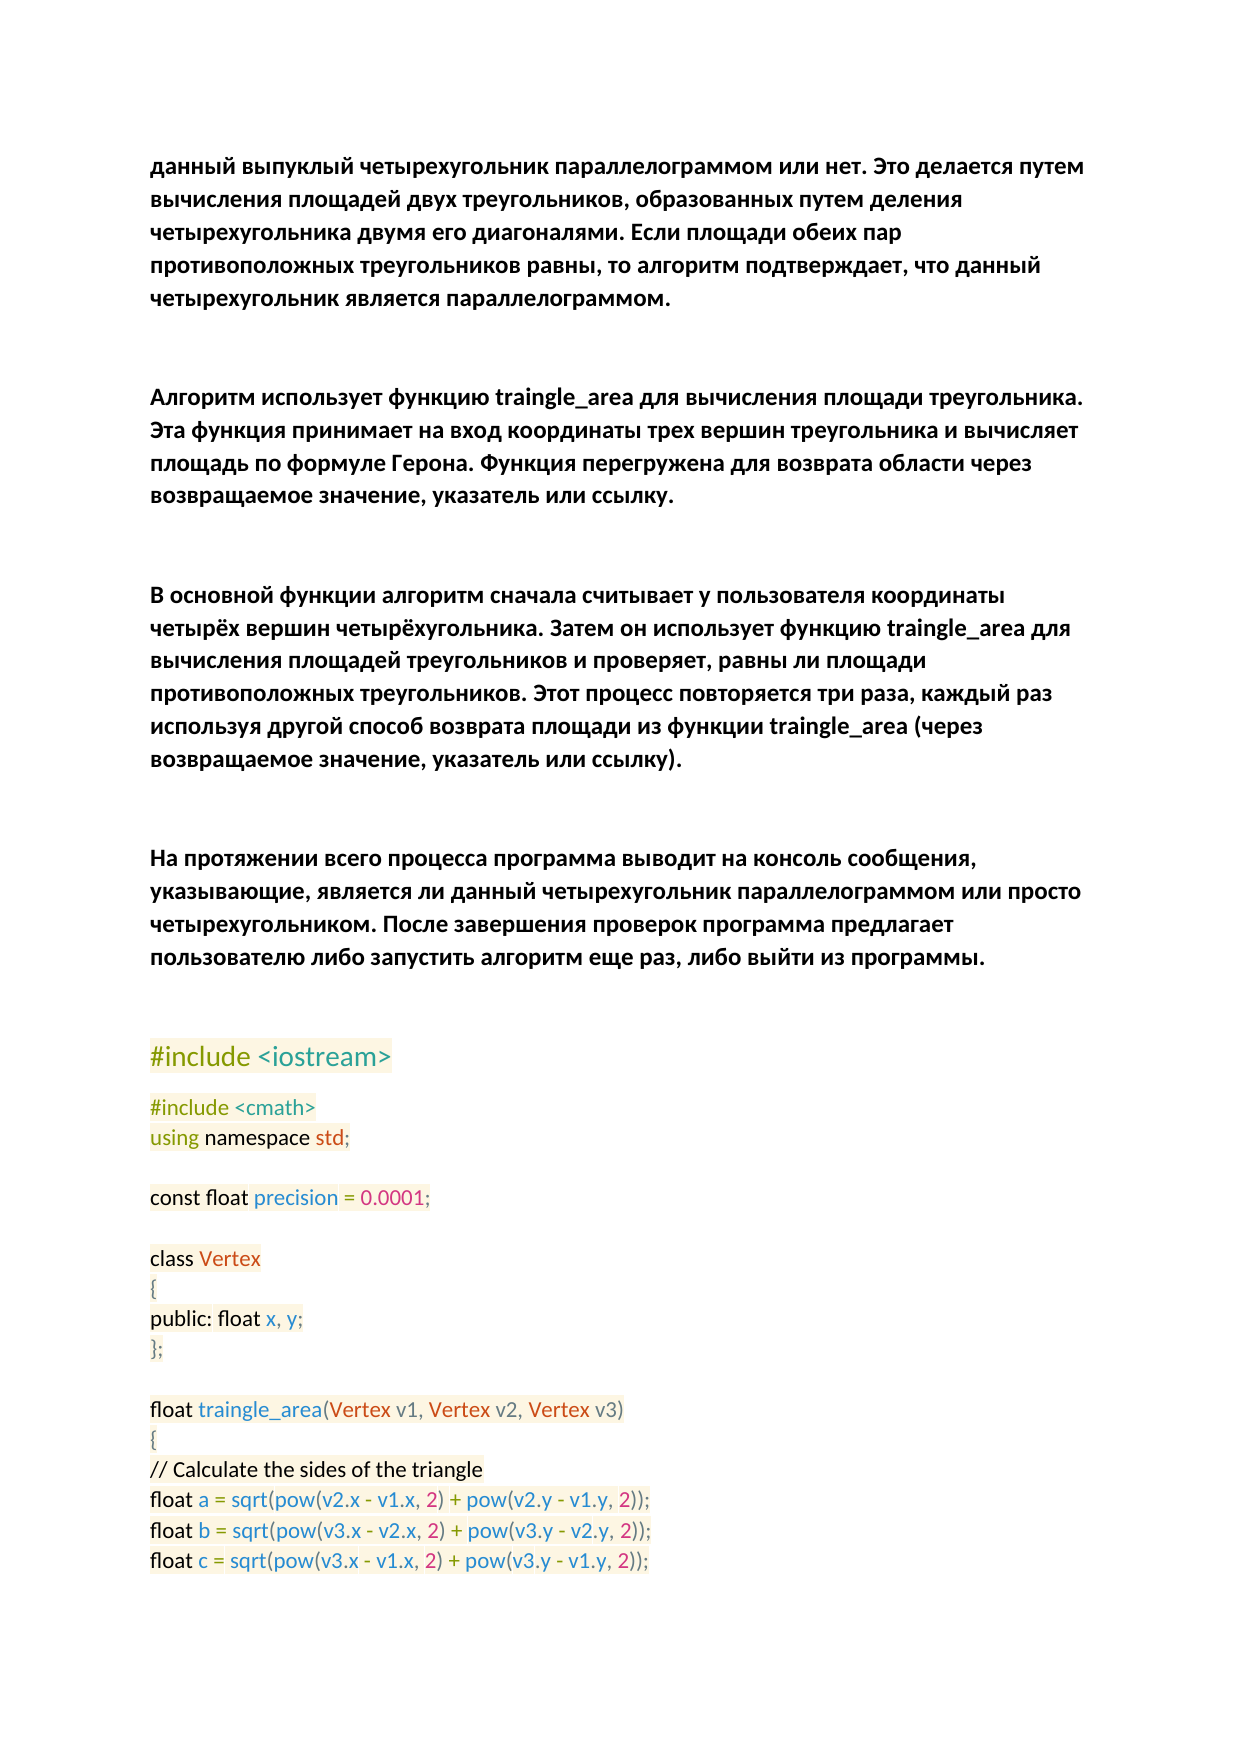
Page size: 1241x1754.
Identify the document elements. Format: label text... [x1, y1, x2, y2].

text #include <iostream> [150, 1038, 1090, 1073]
text float a = sqrt(pow(v2.x - v1.x, 2) + pow(v2.y - v1.y, 2)); [150, 1486, 1090, 1513]
text Алгоритм использует функцию traingle_area для вычисления площади треугольника. Эта функция принимает на вход координаты трех вершин треугольника и вычисляет площадь по формуле Герона. Функция перегружена для возврата области через возвращаемое значение, указатель или ссылку. [150, 381, 1090, 510]
text данный выпуклый четырехугольник параллелограммом или нет. Это делается путем вычисления площадей двух треугольников, образованных путем деления четырехугольника двумя его диагоналями. Если площади обеих пар противоположных треугольников равны, то алгоритм подтверждает, что данный четырехугольник является параллелограммом. [150, 150, 1090, 312]
text В основной функции алгоритм сначала считывает у пользователя координаты четырёх вершин четырёхугольника. Затем он использует функцию traingle_area для вычисления площадей треугольников и проверяет, равны ли площади противоположных треугольников. Этот процесс повторяется три раза, каждый раз используя другой способ возврата площади из функции traingle_area (через возвращаемое значение, указатель или ссылку). [150, 579, 1090, 774]
text class Vertex [150, 1244, 1090, 1272]
text { [150, 1425, 1090, 1453]
text #include <cmath> [150, 1093, 1090, 1121]
text }; [150, 1334, 1090, 1362]
text using namespace std; [150, 1123, 1090, 1151]
text // Calculate the sides of the triangle [150, 1455, 1090, 1483]
text public: float x, y; [150, 1304, 1090, 1332]
text const float precision = 0.0001; [150, 1183, 1090, 1211]
text float c = sqrt(pow(v3.x - v1.x, 2) + pow(v3.y - v1.y, 2)); [150, 1546, 1090, 1574]
text float b = sqrt(pow(v3.x - v2.x, 2) + pow(v3.y - v2.y, 2)); [150, 1516, 1090, 1544]
text { [150, 1274, 1090, 1302]
text На протяжении всего процесса программа выводит на консоль сообщения, указывающие, является ли данный четырехугольник параллелограммом или просто четырехугольником. После завершения проверок программа предлагает пользователю либо запустить алгоритм еще раз, либо выйти из программы. [150, 842, 1090, 972]
text float traingle_area(Vertex v1, Vertex v2, Vertex v3) [150, 1395, 1090, 1423]
